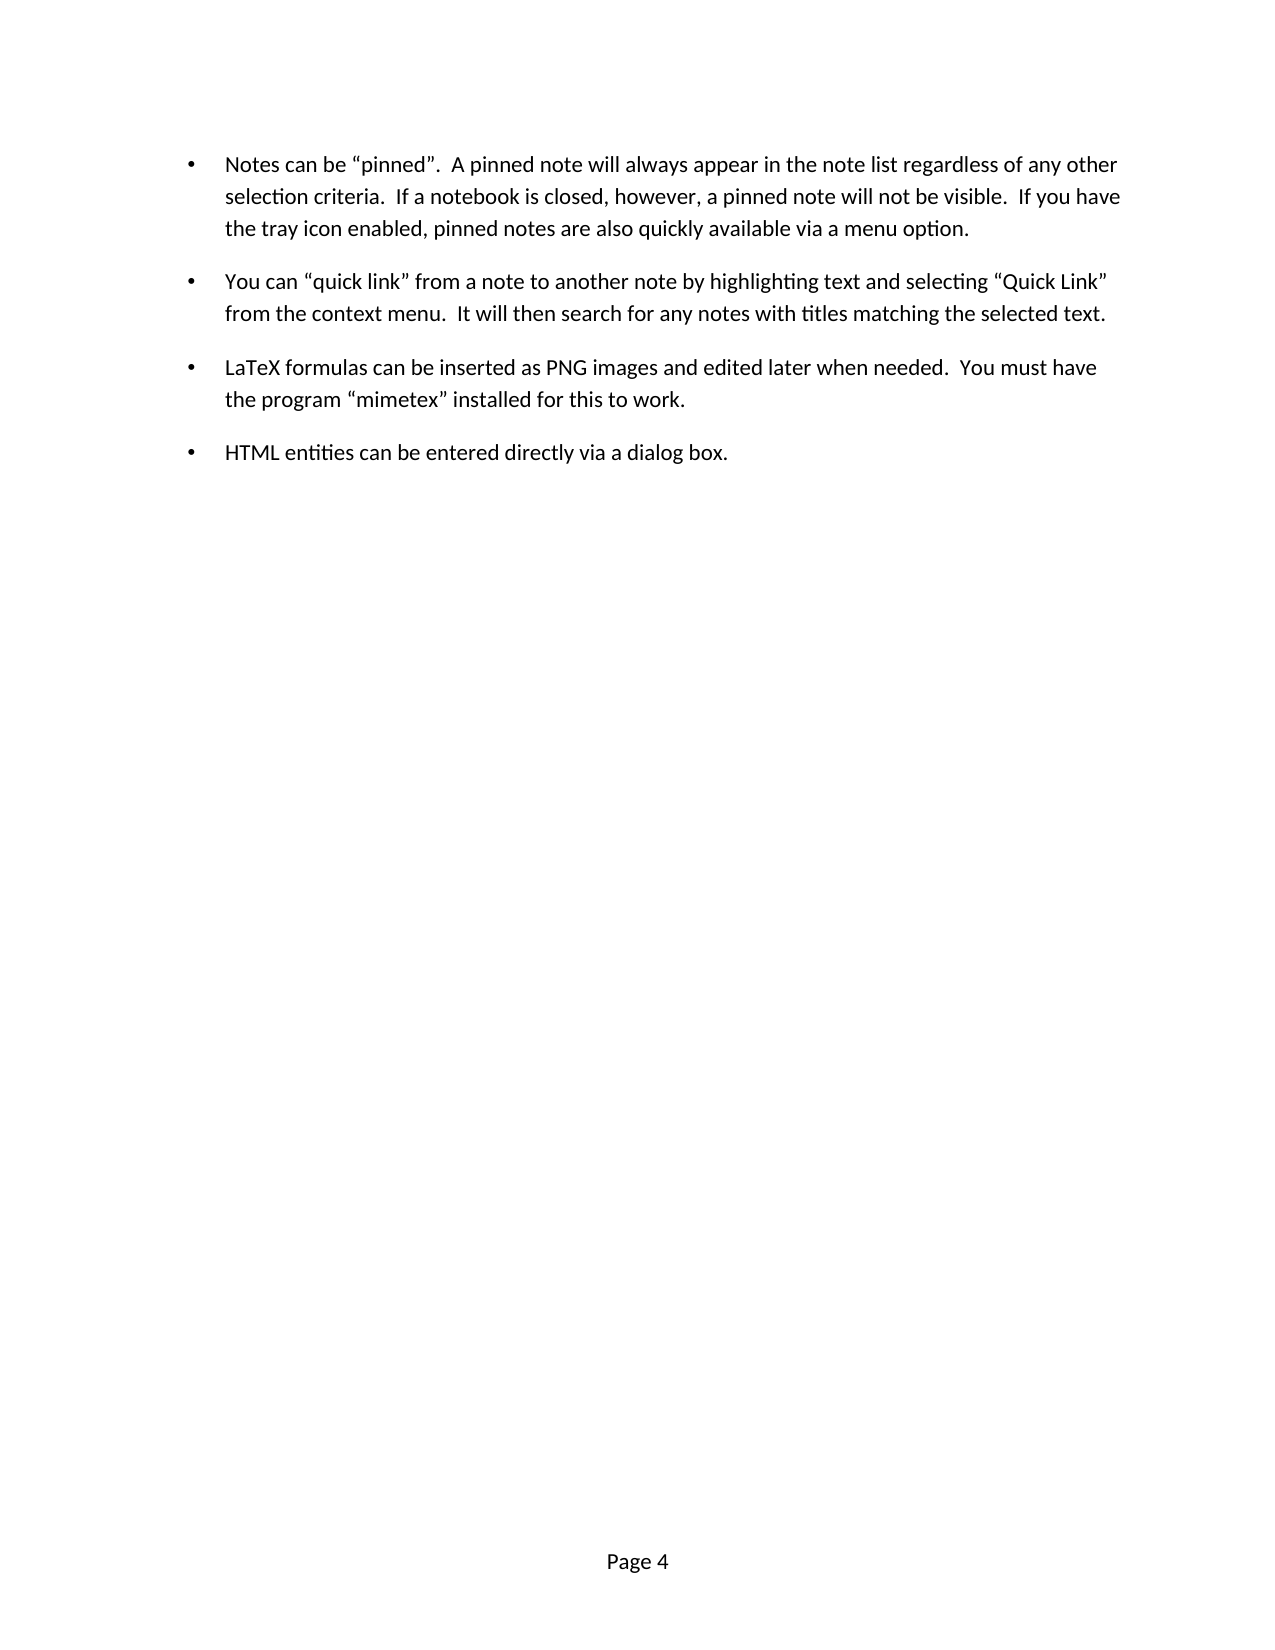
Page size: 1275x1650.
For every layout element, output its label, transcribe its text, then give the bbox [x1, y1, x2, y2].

list HTML entities can be entered directly via a dialog box. [187, 438, 1125, 466]
list LaTeX formulas can be inserted as PNG images and edited later when needed. You must have the program “mimetex” installed for this to work. [187, 353, 1125, 413]
list You can “quick link” from a note to another note by highlighting text and selecting “Quick Link” from the context menu. It will then search for any notes with titles matching the selected text. [187, 267, 1125, 328]
list Notes can be “pinned”. A pinned note will always appear in the note list regardless of any other selection criteria. If a notebook is closed, however, a pinned note will not be visible. If you have the tray icon enabled, pinned notes are also quickly available via a menu option. [187, 150, 1125, 242]
